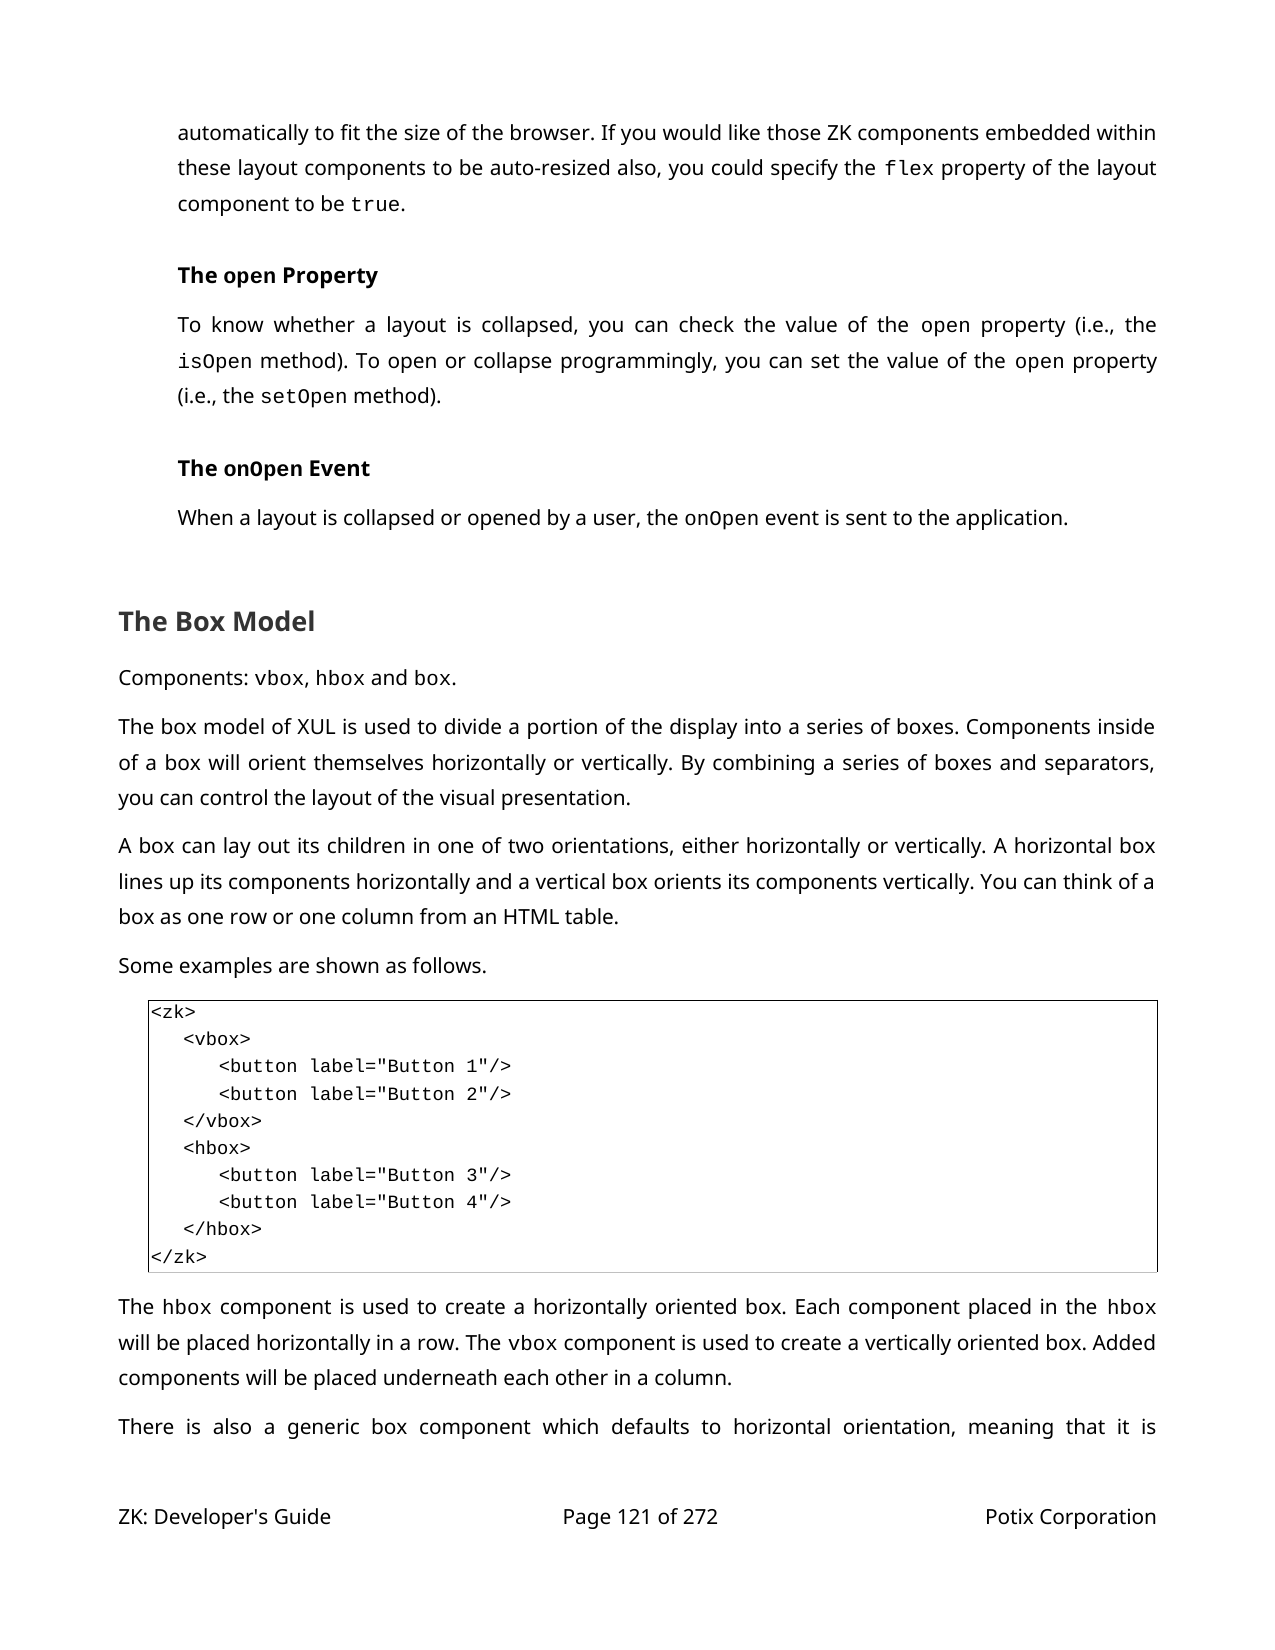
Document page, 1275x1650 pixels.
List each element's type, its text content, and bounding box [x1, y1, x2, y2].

text <button label="Button 1"/> [149, 1054, 1157, 1078]
text The box model of XUL is used to divide a portion of the display into a series of boxes. Components inside of a box will orient themselves horizontally or vertically. By combining a series of boxes and separators, you can control the layout of the visual presentation. [118, 712, 1157, 811]
text The hbox component is used to create a horizontally oriented box. Each component placed in the hbox will be placed horizontally in a row. The vbox component is used to create a vertically oriented box. Added components will be placed underneath each other in a column. [118, 1292, 1157, 1392]
text </zk> [149, 1244, 1157, 1272]
subtitle The onOpen Event [177, 453, 1157, 483]
text <vbox> [149, 1027, 1157, 1051]
text Some examples are shown as follows. [118, 951, 1157, 979]
text <hbox> [149, 1136, 1157, 1160]
subtitle The open Property [177, 260, 1157, 290]
text </vbox> [149, 1108, 1157, 1133]
text <zk> [149, 1001, 1157, 1024]
text When a layout is collapsed or opened by a user, the onOpen event is sent to the application. [177, 503, 1157, 532]
text </hbox> [149, 1217, 1157, 1242]
text A box can lay out its children in one of two orientations, either horizontally or vertically. A horizontal box lines up its components horizontally and a vertical box orients its components vertically. You can think of a box as one row or one column from an HTML table. [118, 832, 1157, 930]
text To know whether a layout is collapsed, you can check the value of the open property (i.e., the isOpen method). To open or collapse programmingly, you can set the value of the open property (i.e., the setOpen method). [177, 311, 1157, 410]
text There is also a generic box component which defaults to horizontal orientation, meaning that it is [118, 1412, 1157, 1441]
text <button label="Button 4"/> [149, 1190, 1157, 1214]
subtitle The Box Model [118, 603, 1157, 639]
text Components: vbox, hbox and box. [118, 663, 1157, 692]
text <button label="Button 2"/> [149, 1081, 1157, 1106]
text <button label="Button 3"/> [149, 1163, 1157, 1187]
text automatically to fit the size of the browser. If you would like those ZK components embedded within these layout components to be auto-resized also, you could specify the flex property of the layout component to be true. [177, 118, 1157, 217]
